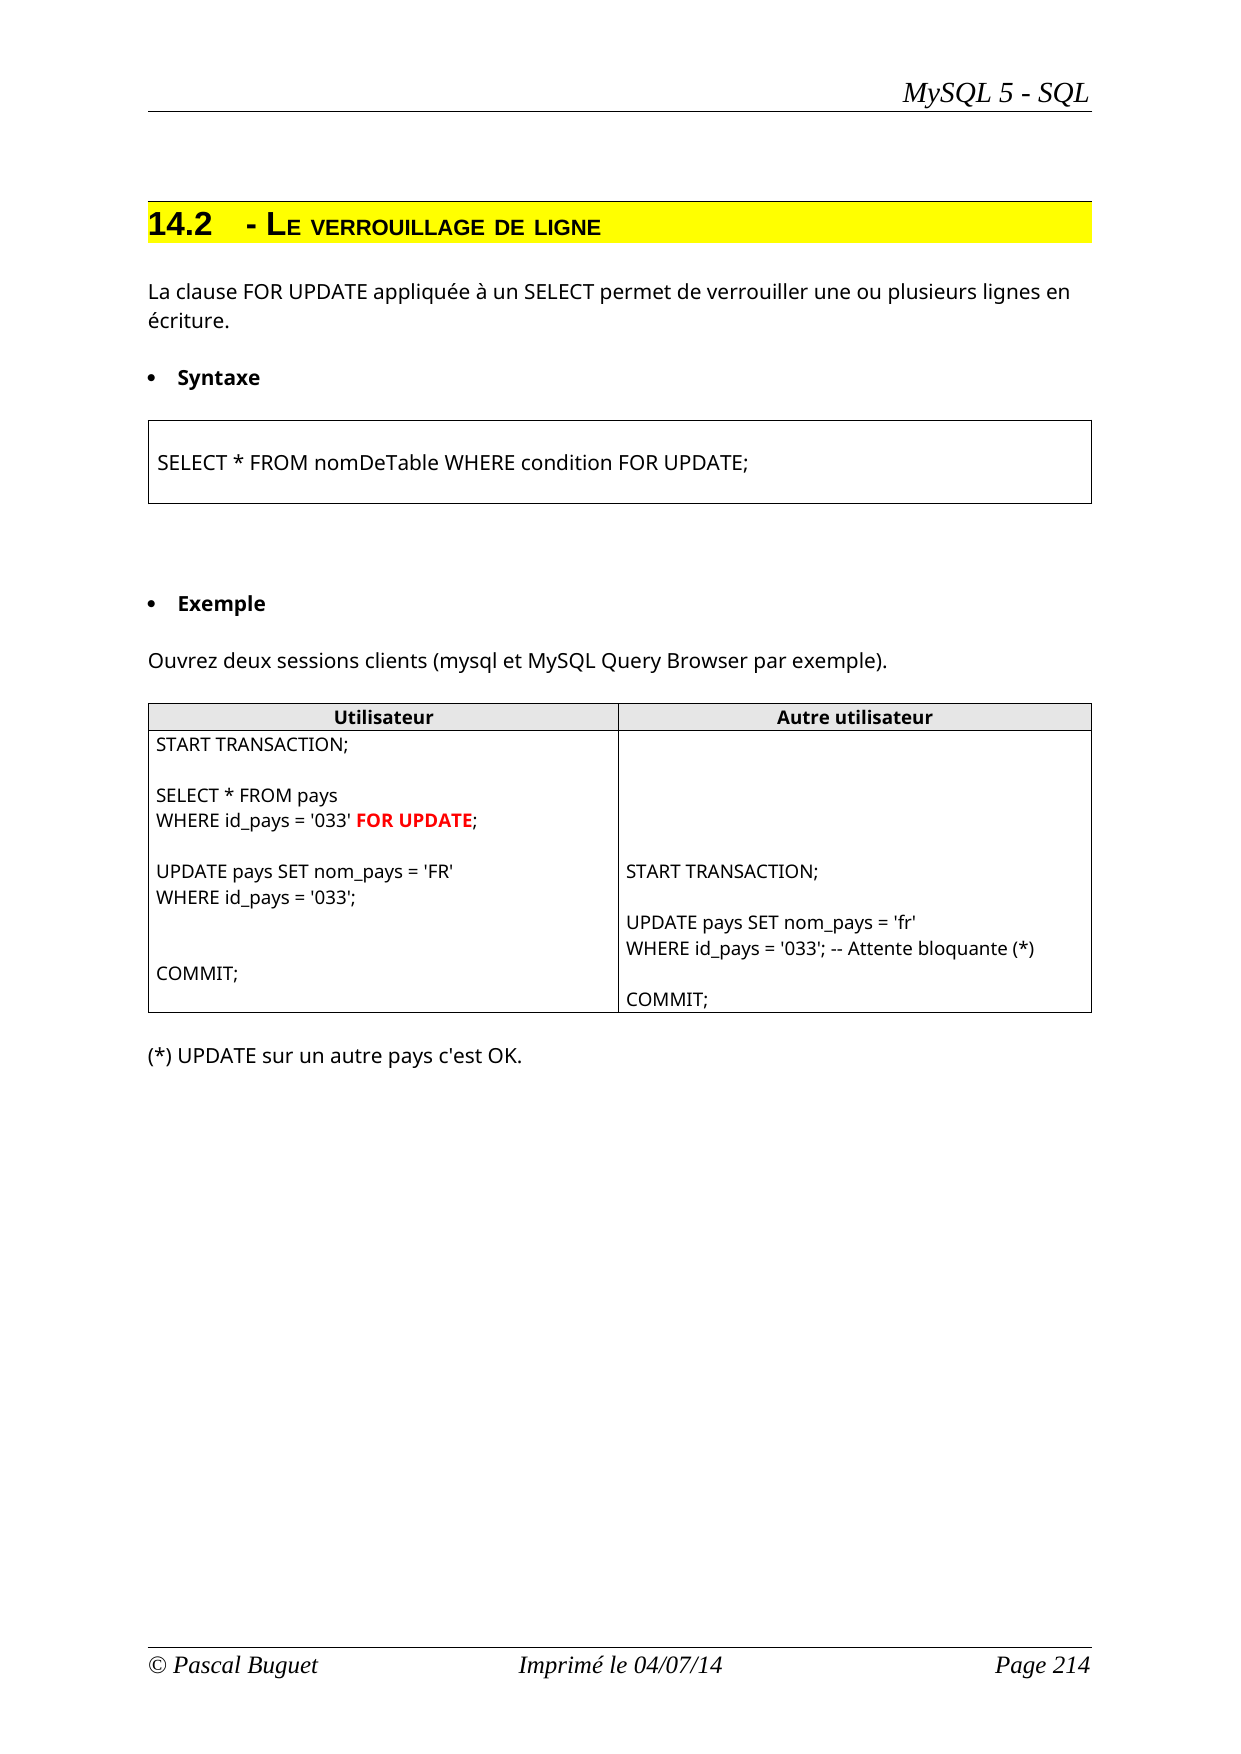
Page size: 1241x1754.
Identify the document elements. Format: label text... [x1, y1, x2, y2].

list Exemple [148, 589, 1063, 618]
subtitle - Le verrouillage de ligne [148, 202, 1092, 243]
text La clause FOR UPDATE appliquée à un SELECT permet de verrouiller une ou plusieurs lignes en écriture. [148, 277, 1092, 334]
table_cell START TRANSACTION; SELECT * FROM pays WHERE id_pays = '033' FOR UPDATE; UPDATE pays SET nom_pays = 'FR' WHERE id_pays = '033'; COMMIT; [149, 731, 618, 1012]
text SELECT * FROM nomDeTable WHERE condition FOR UPDATE; [149, 421, 1091, 503]
list Syntaxe [148, 363, 1063, 391]
table_header Autre utilisateur [619, 704, 1091, 730]
table_header Utilisateur [149, 704, 618, 730]
text Ouvrez deux sessions clients (mysql et MySQL Query Browser par exemple). [148, 646, 1092, 675]
text (*) UPDATE sur un autre pays c'est OK. [148, 1041, 1092, 1069]
table_cell START TRANSACTION; UPDATE pays SET nom_pays = 'fr' WHERE id_pays = '033'; -- Attente bloquante (*) COMMIT; [619, 731, 1091, 1012]
